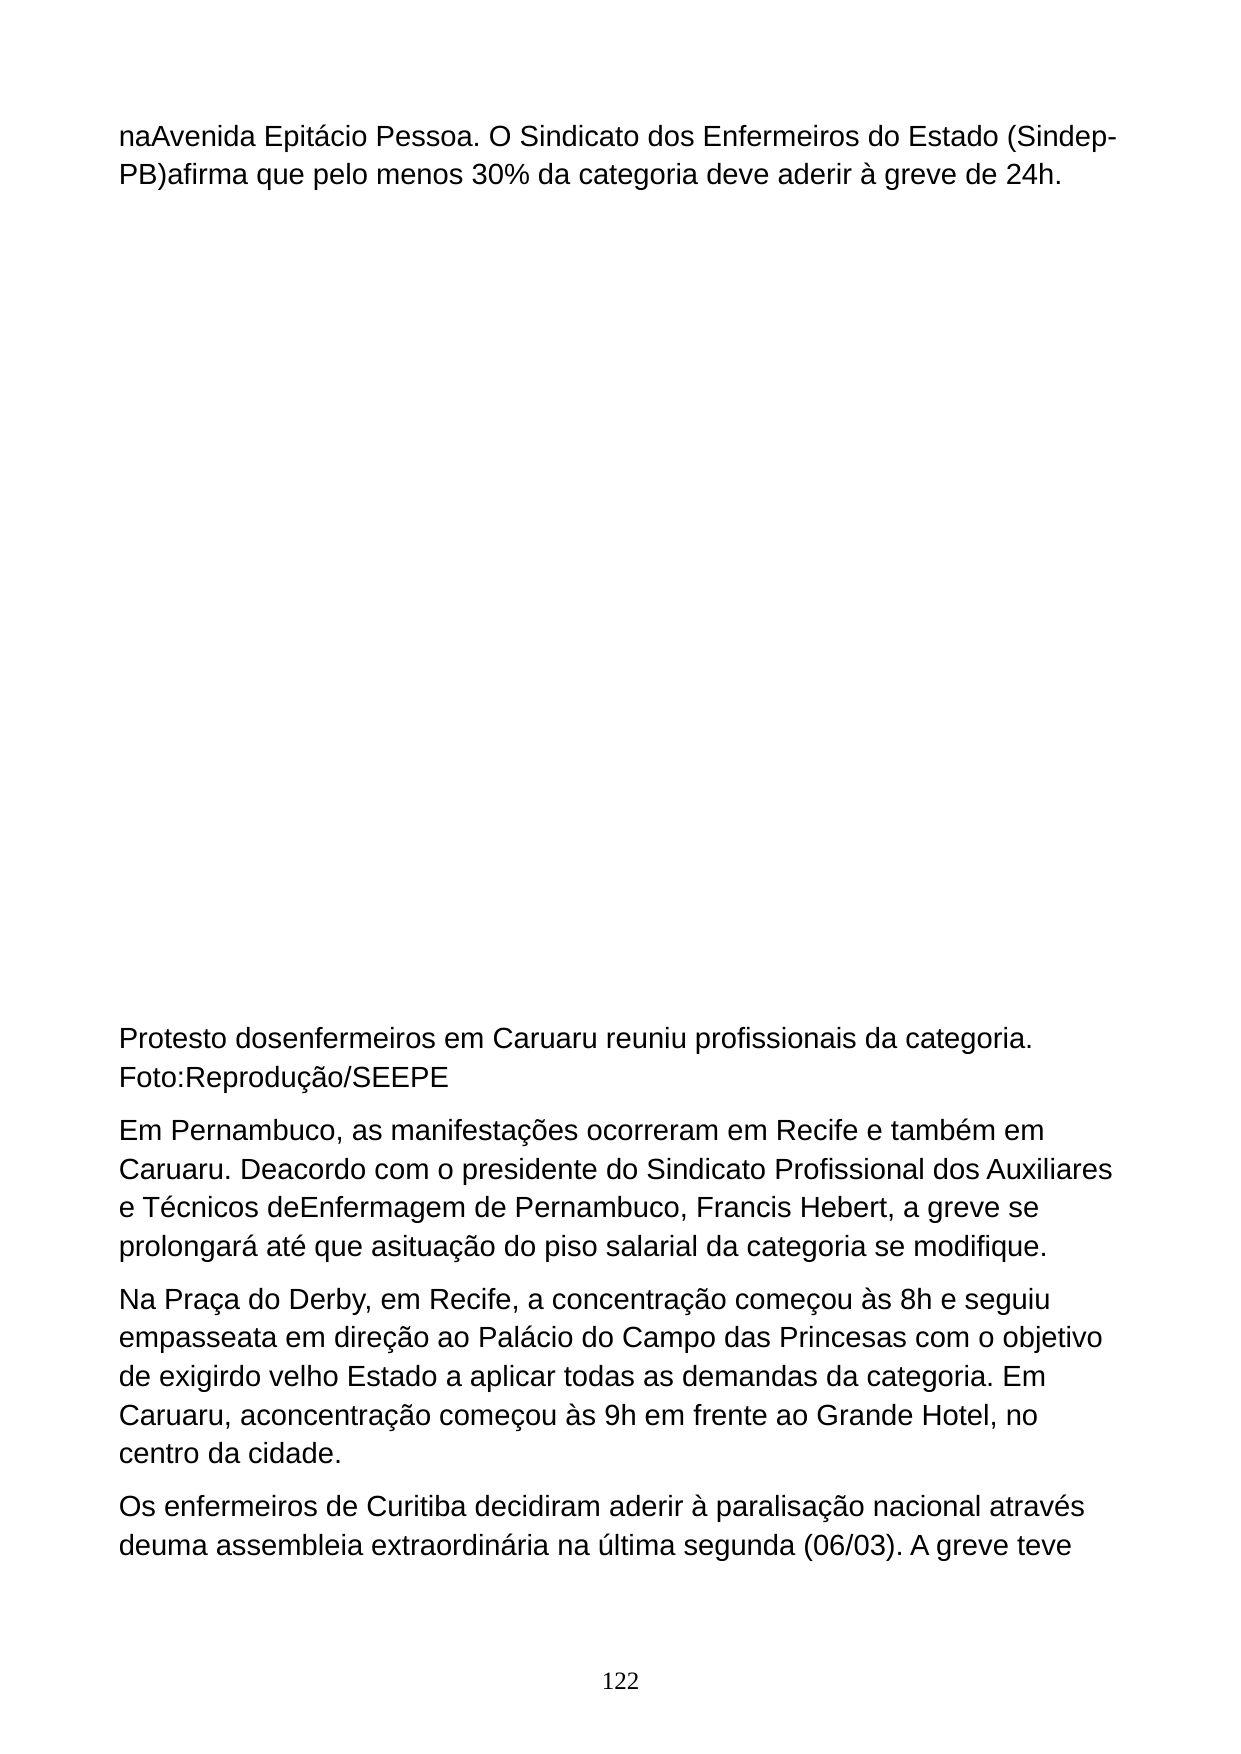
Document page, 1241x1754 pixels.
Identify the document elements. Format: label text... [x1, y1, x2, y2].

text Em Pernambuco, as manifestações ocorreram em Recife e também em Caruaru. Deacordo com o presidente do Sindicato Profissional dos Auxiliares e Técnicos deEnfermagem de Pernambuco, Francis Hebert, a greve se prolongará até que asituação do piso salarial da categoria se modifique. [118, 1113, 1122, 1262]
text naAvenida Epitácio Pessoa. O Sindicato dos Enfermeiros do Estado (Sindep-PB)afirma que pelo menos 30% da categoria deve aderir à greve de 24h. [118, 118, 1122, 191]
text Os enfermeiros de Curitiba decidiram aderir à paralisação nacional através deuma assembleia extraordinária na última segunda (06/03). A greve teve [118, 1489, 1122, 1561]
text Protesto dosenfermeiros em Caruaru reuniu profissionais da categoria. Foto:Reprodução/SEEPE [118, 210, 1122, 1093]
text Na Praça do Derby, em Recife, a concentração começou às 8h e seguiu empasseata em direção ao Palácio do Campo das Princesas com o objetivo de exigirdo velho Estado a aplicar todas as demandas da categoria. Em Caruaru, aconcentração começou às 9h em frente ao Grande Hotel, no centro da cidade. [118, 1282, 1122, 1469]
